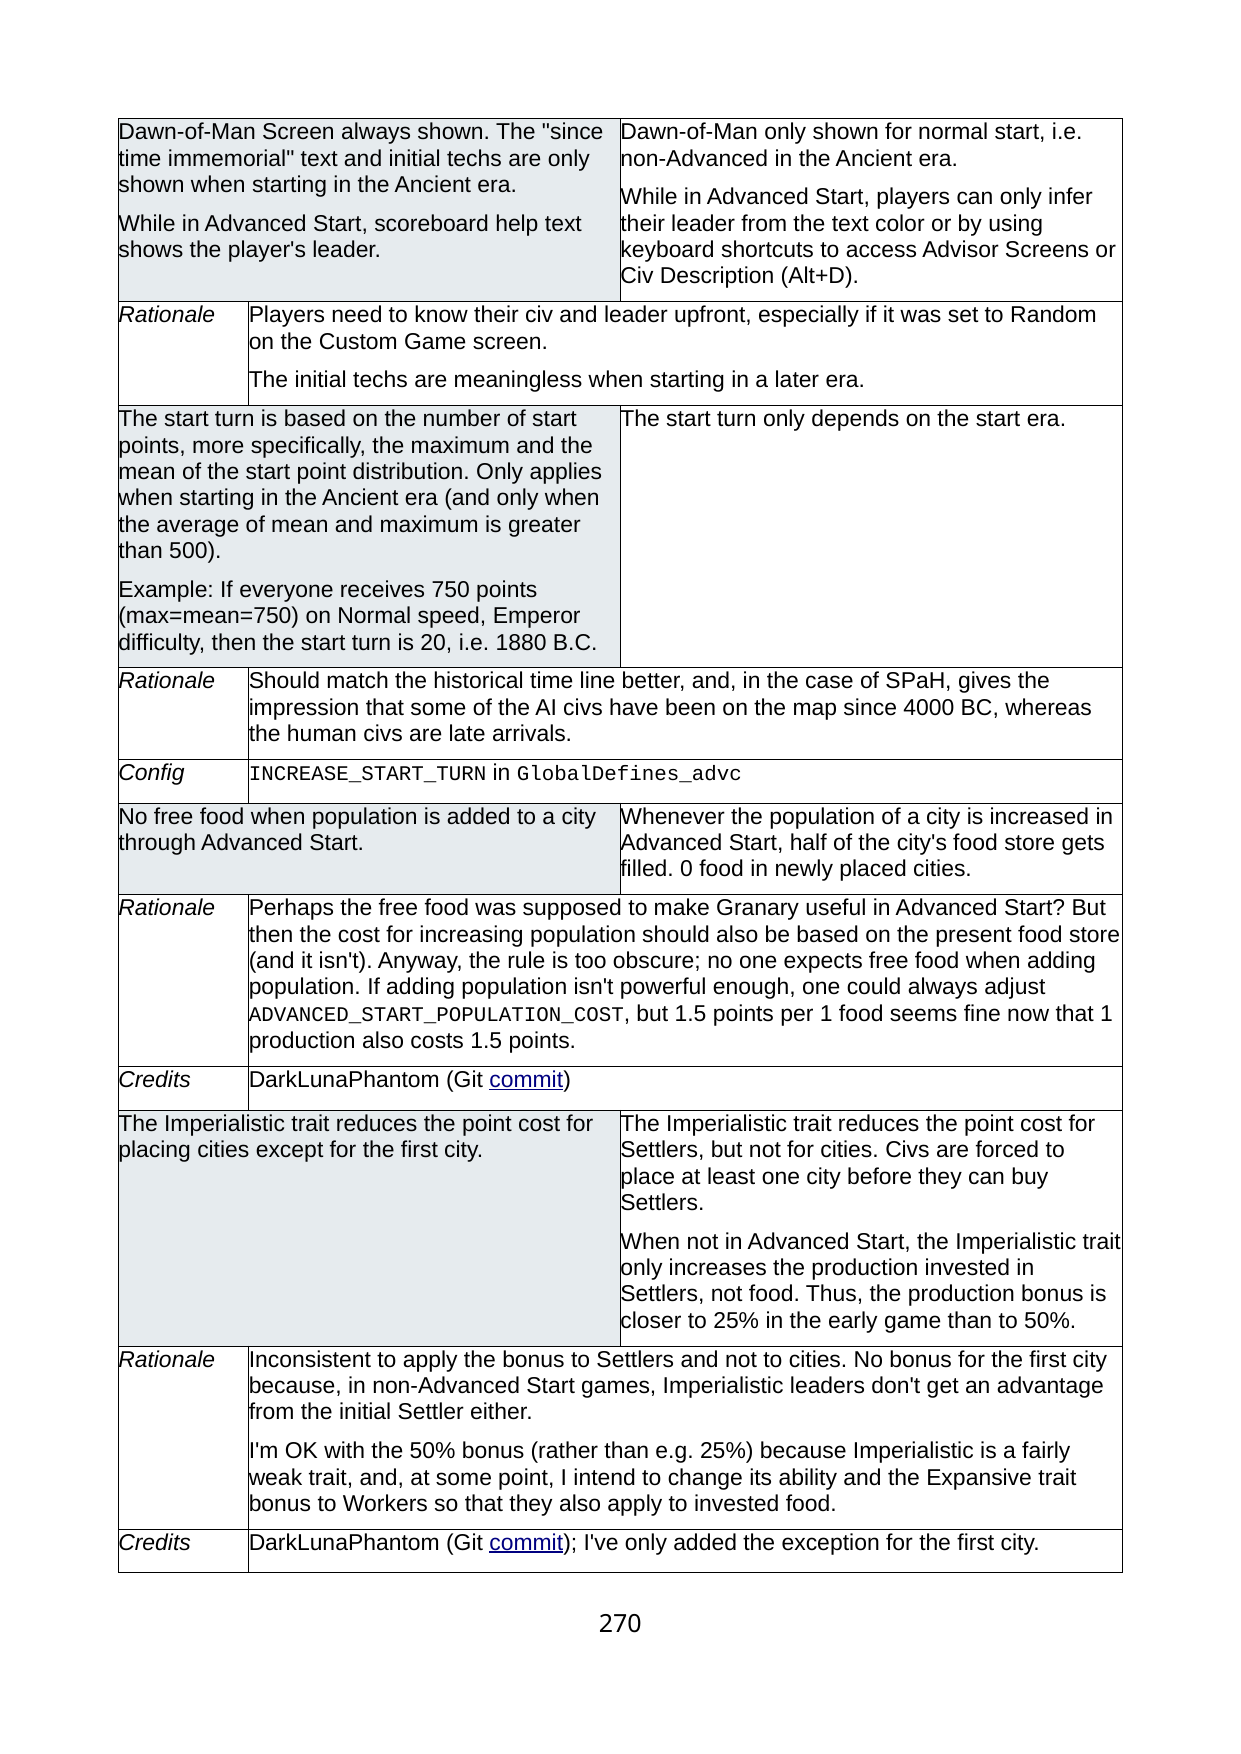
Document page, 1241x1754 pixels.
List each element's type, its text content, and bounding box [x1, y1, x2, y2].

table_cell DarkLunaPhantom (Git commit); I've only added the exception for the first city. [249, 1530, 1122, 1572]
table_cell Credits [119, 1067, 248, 1110]
table_cell Config [119, 760, 248, 802]
table_cell Rationale [119, 895, 248, 1066]
table_cell Inconsistent to apply the bonus to Settlers and not to cities. No bonus for the first city because, in non-Advanced Start games, Imperialistic leaders don't get an advantage from the initial Settler either. I'm OK with the 50% bonus (rather than e.g. 25%) because Imperialistic is a fairly weak trait, and, at some point, I intend to change its ability and the Expansive trait bonus to Workers so that they also apply to invested food. [249, 1347, 1122, 1528]
table_cell Rationale [119, 302, 248, 405]
table_cell The Imperialistic trait reduces the point cost for placing cities except for the first city. [119, 1111, 620, 1346]
table_cell Dawn-of-Man only shown for normal start, i.e. non-Advanced in the Ancient era. While in Advanced Start, players can only infer their leader from the text color or by using keyboard shortcuts to access Advisor Screens or Civ Description (Alt+D). [621, 119, 1122, 301]
table_cell Rationale [119, 1347, 248, 1528]
table_cell INCREASE_START_TURN in GlobalDefines_advc [249, 760, 1122, 802]
table_cell DarkLunaPhantom (Git commit) [249, 1067, 1122, 1110]
table_cell Whenever the population of a city is increased in Advanced Start, half of the city's food store gets filled. 0 food in newly placed cities. [621, 804, 1122, 894]
table_cell No free food when population is added to a city through Advanced Start. [119, 804, 620, 894]
table_cell Should match the historical time line better, and, in the case of SPaH, gives the impression that some of the AI civs have been on the map since 4000 BC, whereas the human civs are late arrivals. [249, 668, 1122, 759]
table_cell Dawn-of-Man Screen always shown. The "since time immemorial" text and initial techs are only shown when starting in the Ancient era. While in Advanced Start, scoreboard help text shows the player's leader. [119, 119, 620, 301]
table_cell Credits [119, 1530, 248, 1572]
table_cell The start turn only depends on the start era. [621, 406, 1122, 667]
table_cell The Imperialistic trait reduces the point cost for Settlers, but not for cities. Civs are forced to place at least one city before they can buy Settlers. When not in Advanced Start, the Imperialistic trait only increases the production invested in Settlers, not food. Thus, the production bonus is closer to 25% in the early game than to 50%. [621, 1111, 1122, 1346]
table_cell Perhaps the free food was supposed to make Granary useful in Advanced Start? But then the cost for increasing population should also be based on the present food store (and it isn't). Anyway, the rule is too obscure; no one expects free food when adding population. If adding population isn't powerful enough, one could always adjust ADVANCED_START_POPULATION_COST, but 1.5 points per 1 food seems fine now that 1 production also costs 1.5 points. [249, 895, 1122, 1066]
table_cell Rationale [119, 668, 248, 759]
table_cell The start turn is based on the number of start points, more specifically, the maximum and the mean of the start point distribution. Only applies when starting in the Ancient era (and only when the average of mean and maximum is greater than 500). Example: If everyone receives 750 points (max=mean=750) on Normal speed, Emperor difficulty, then the start turn is 20, i.e. 1880 B.C. [119, 406, 620, 667]
table_cell Players need to know their civ and leader upfront, especially if it was set to Random on the Custom Game screen. The initial techs are meaningless when starting in a later era. [249, 302, 1122, 405]
